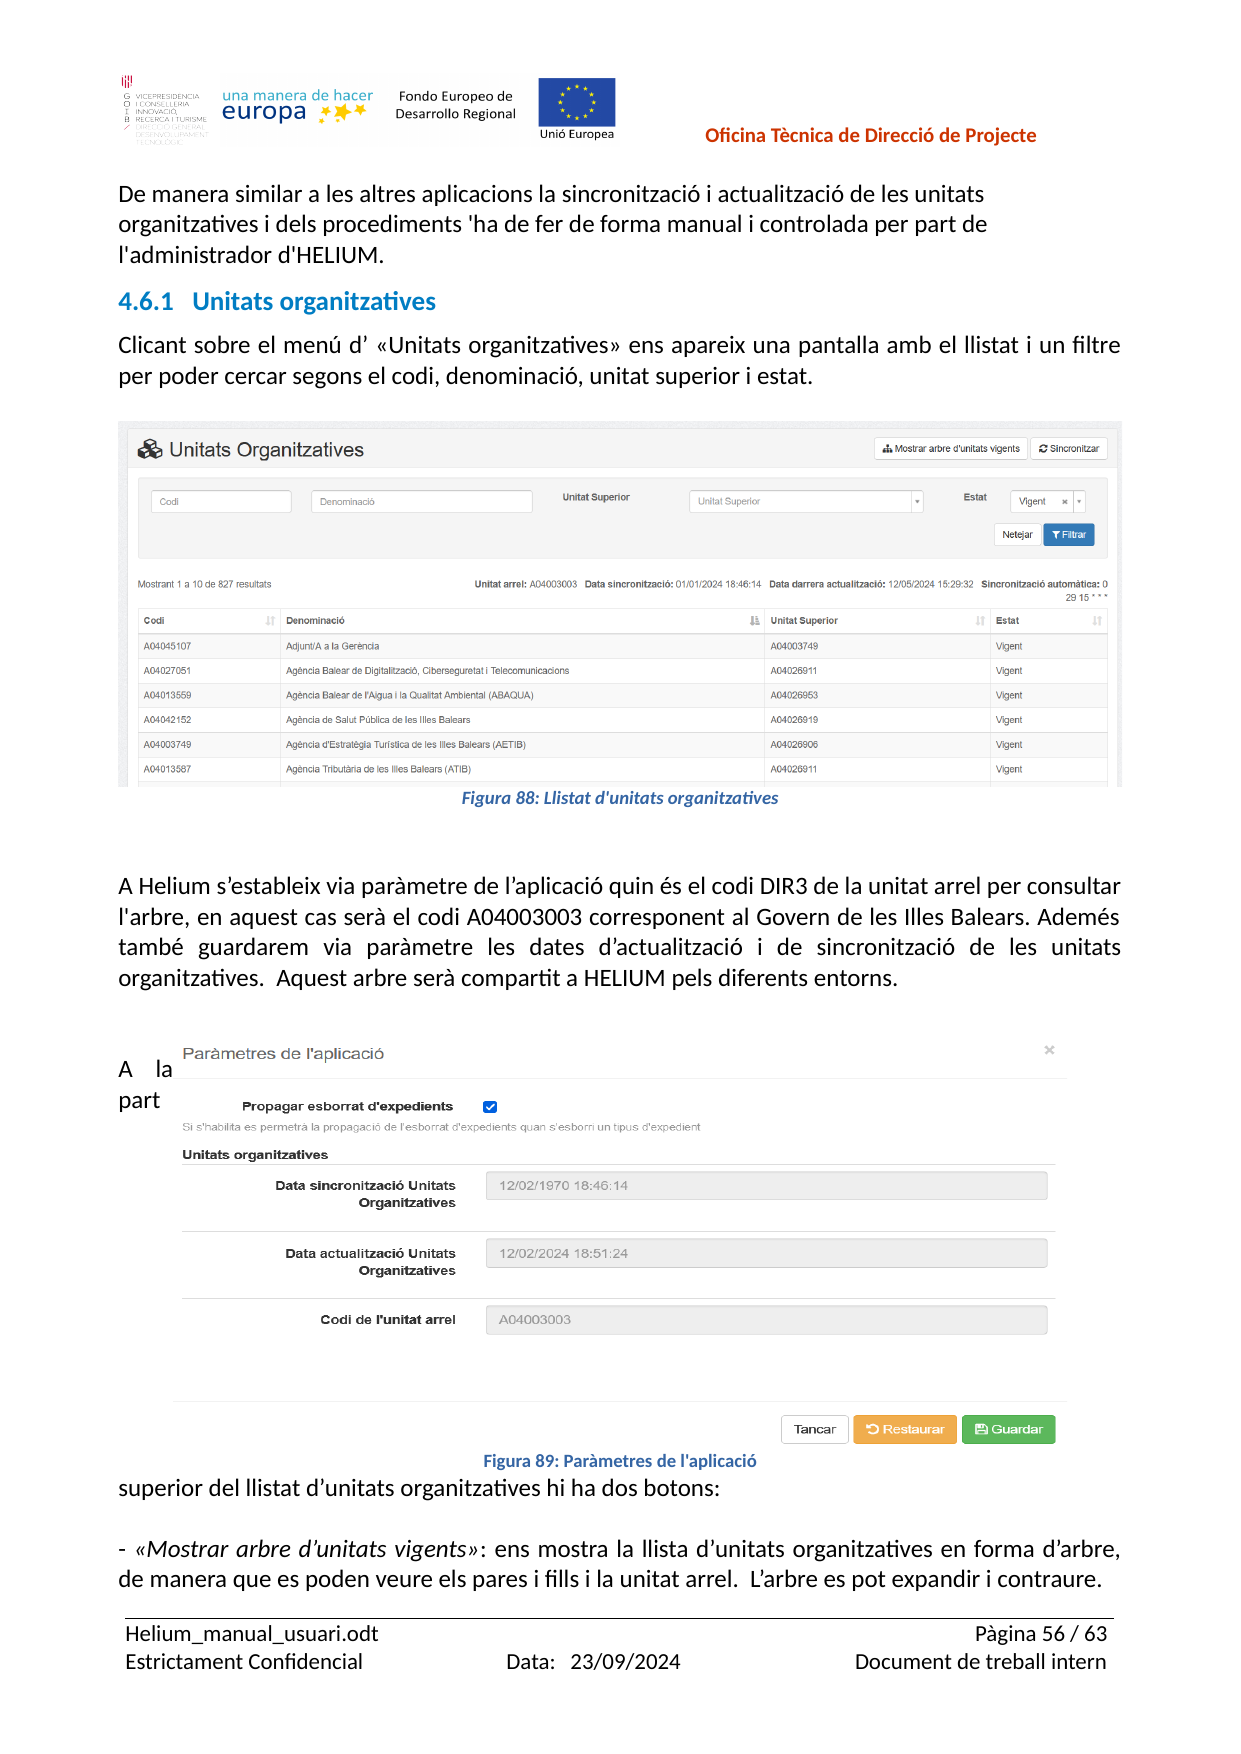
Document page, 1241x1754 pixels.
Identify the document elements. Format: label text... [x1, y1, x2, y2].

picture [173, 1035, 1068, 1449]
text Clicant sobre el menú d’ «Unitats organitzatives» ens apareix una pantalla amb el llistat i un filtre per poder cercar segons el codi, denominació, unitat superior i estat. [118, 329, 1122, 390]
text A la part superior del llistat d’unitats organitzatives hi ha dos botons: [118, 1449, 1122, 1502]
text A Helium s’estableix via paràmetre de l’aplicació quin és el codi DIR3 de la unitat arrel per consultar l'arbre, en aquest cas serà el codi A04003003 corresponent al Govern de les Illes Balears. Ademés també guardarem via paràmetre les dates d’actualització i de sincronització de les unitats organitzatives. Aquest arbre serà compartit a HELIUM pels diferents entorns. [118, 870, 1122, 992]
text De manera similar a les altres aplicacions la sincronització i actualització de les unitats organitzatives i dels procediments 'ha de fer de forma manual i controlada per part de l'administrador d'HELIUM. [118, 178, 1122, 269]
picture [219, 73, 621, 147]
picture [118, 421, 1123, 787]
text - «Mostrar arbre d’unitats vigents»: ens mostra la llista d’unitats organitzatives en forma d’arbre, de manera que es poden veure els pares i fills i la unitat arrel. L’arbre es pot expandir i contraure. [118, 1533, 1122, 1594]
text Figura 89: Paràmetres de l'aplicació [173, 1449, 1067, 1472]
picture [118, 73, 213, 147]
subtitle Unitats organitzatives [118, 284, 1122, 317]
text Figura 88: Llistat d'unitats organitzatives [118, 787, 1122, 809]
